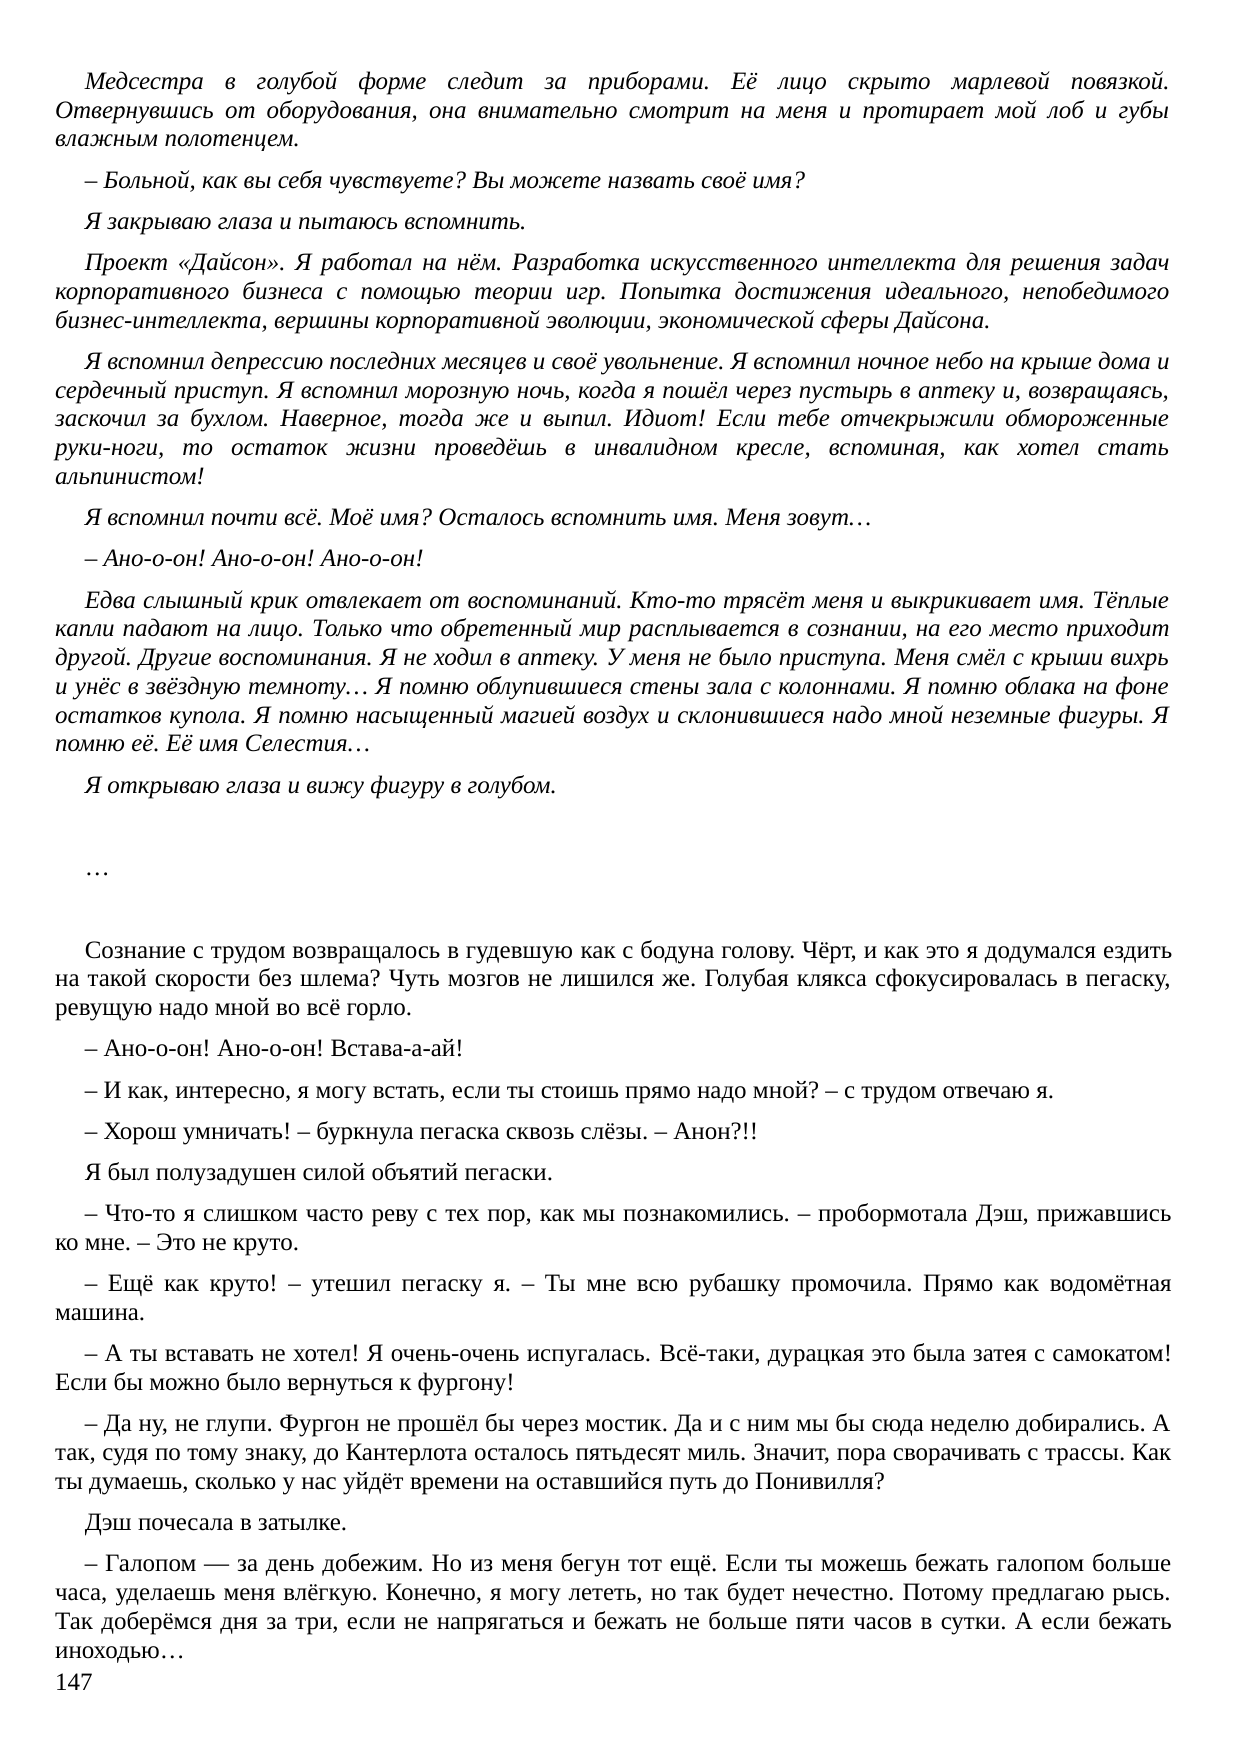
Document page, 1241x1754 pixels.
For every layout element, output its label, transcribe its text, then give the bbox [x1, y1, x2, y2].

text – Галопом — за день добежим. Но из меня бегун тот ещё. Если ты можешь бежать галопом больше часа, уделаешь меня влёгкую. Конечно, я могу лететь, но так будет нечестно. Потому предлагаю рысь. Так доберёмся дня за три, если не напрягаться и бежать не больше пяти часов в сутки. А если бежать иноходью… [55, 1548, 1173, 1663]
text – А ты вставать не хотел! Я очень-очень испугалась. Всё-таки, дурацкая это была затея с самокатом! Если бы можно было вернуться к фургону! [55, 1338, 1173, 1396]
text – И как, интересно, я могу встать, если ты стоишь прямо надо мной? – с трудом отвечаю я. [55, 1075, 1173, 1103]
text – Ано-о-он! Ано-о-он! Встава-а-ай! [55, 1033, 1173, 1062]
text Едва слышный крик отвлекает от воспоминаний. Кто-то трясёт меня и выкрикивает имя. Тёплые капли падают на лицо. Только что обретенный мир расплывается в сознании, на его место приходит другой. Другие воспоминания. Я не ходил в аптеку. У меня не было приступа. Меня смёл с крыши вихрь и унёс в звёздную темноту… Я помню облупившиеся стены зала с колоннами. Я помню облака на фоне остатков купола. Я помню насыщенный магией воздух и склонившиеся надо мной неземные фигуры. Я помню её. Её имя Селестия… [55, 585, 1173, 757]
text … [55, 852, 1173, 881]
text Проект «Дайсон». Я работал на нём. Разработка искусственного интеллекта для решения задач корпоративного бизнеса с помощью теории игр. Попытка достижения идеального, непобедимого бизнес-интеллекта, вершины корпоративной эволюции, экономической сферы Дайсона. [55, 247, 1173, 333]
text – Хорош умничать! – буркнула пегаска сквозь слёзы. – Анон?!! [55, 1116, 1173, 1145]
text – Что-то я слишком часто реву с тех пор, как мы познакомились. – пробормотала Дэш, прижавшись ко мне. – Это не круто. [55, 1198, 1173, 1256]
text Я открываю глаза и вижу фигуру в голубом. [55, 770, 1173, 798]
text – Больной, как вы себя чувствуете? Вы можете назвать своё имя? [55, 165, 1173, 193]
text – Ано-о-он! Ано-о-он! Ано-о-он! [55, 543, 1173, 572]
text Я закрываю глаза и пытаюсь вспомнить. [55, 206, 1173, 235]
text Сознание с трудом возвращалось в гудевшую как с бодуна голову. Чёрт, и как это я додумался ездить на такой скорости без шлема? Чуть мозгов не лишился же. Голубая клякса сфокусировалась в пегаску, ревущую надо мной во всё горло. [55, 935, 1173, 1021]
text – Да ну, не глупи. Фургон не прошёл бы через мостик. Да и с ним мы бы сюда неделю добирались. А так, судя по тому знаку, до Кантерлота осталось пятьдесят миль. Значит, пора сворачивать с трассы. Как ты думаешь, сколько у нас уйдёт времени на оставшийся путь до Понивилля? [55, 1408, 1173, 1495]
text Я вспомнил почти всё. Моё имя? Осталось вспомнить имя. Меня зовут… [55, 502, 1173, 531]
text Медсестра в голубой форме следит за приборами. Её лицо скрыто марлевой повязкой. Отвернувшись от оборудования, она внимательно смотрит на меня и протирает мой лоб и губы влажным полотенцем. [55, 66, 1173, 152]
text Я вспомнил депрессию последних месяцев и своё увольнение. Я вспомнил ночное небо на крыше дома и сердечный приступ. Я вспомнил морозную ночь, когда я пошёл через пустырь в аптеку и, возвращаясь, заскочил за бухлом. Наверное, тогда же и выпил. Идиот! Если тебе отчекрыжили обмороженные руки-ноги, то остаток жизни проведёшь в инвалидном кресле, вспоминая, как хотел стать альпинистом! [55, 346, 1173, 490]
text Дэш почесала в затылке. [55, 1507, 1173, 1536]
text – Ещё как круто! – утешил пегаску я. – Ты мне всю рубашку промочила. Прямо как водомётная машина. [55, 1268, 1173, 1326]
text Я был полузадушен силой объятий пегаски. [55, 1157, 1173, 1186]
